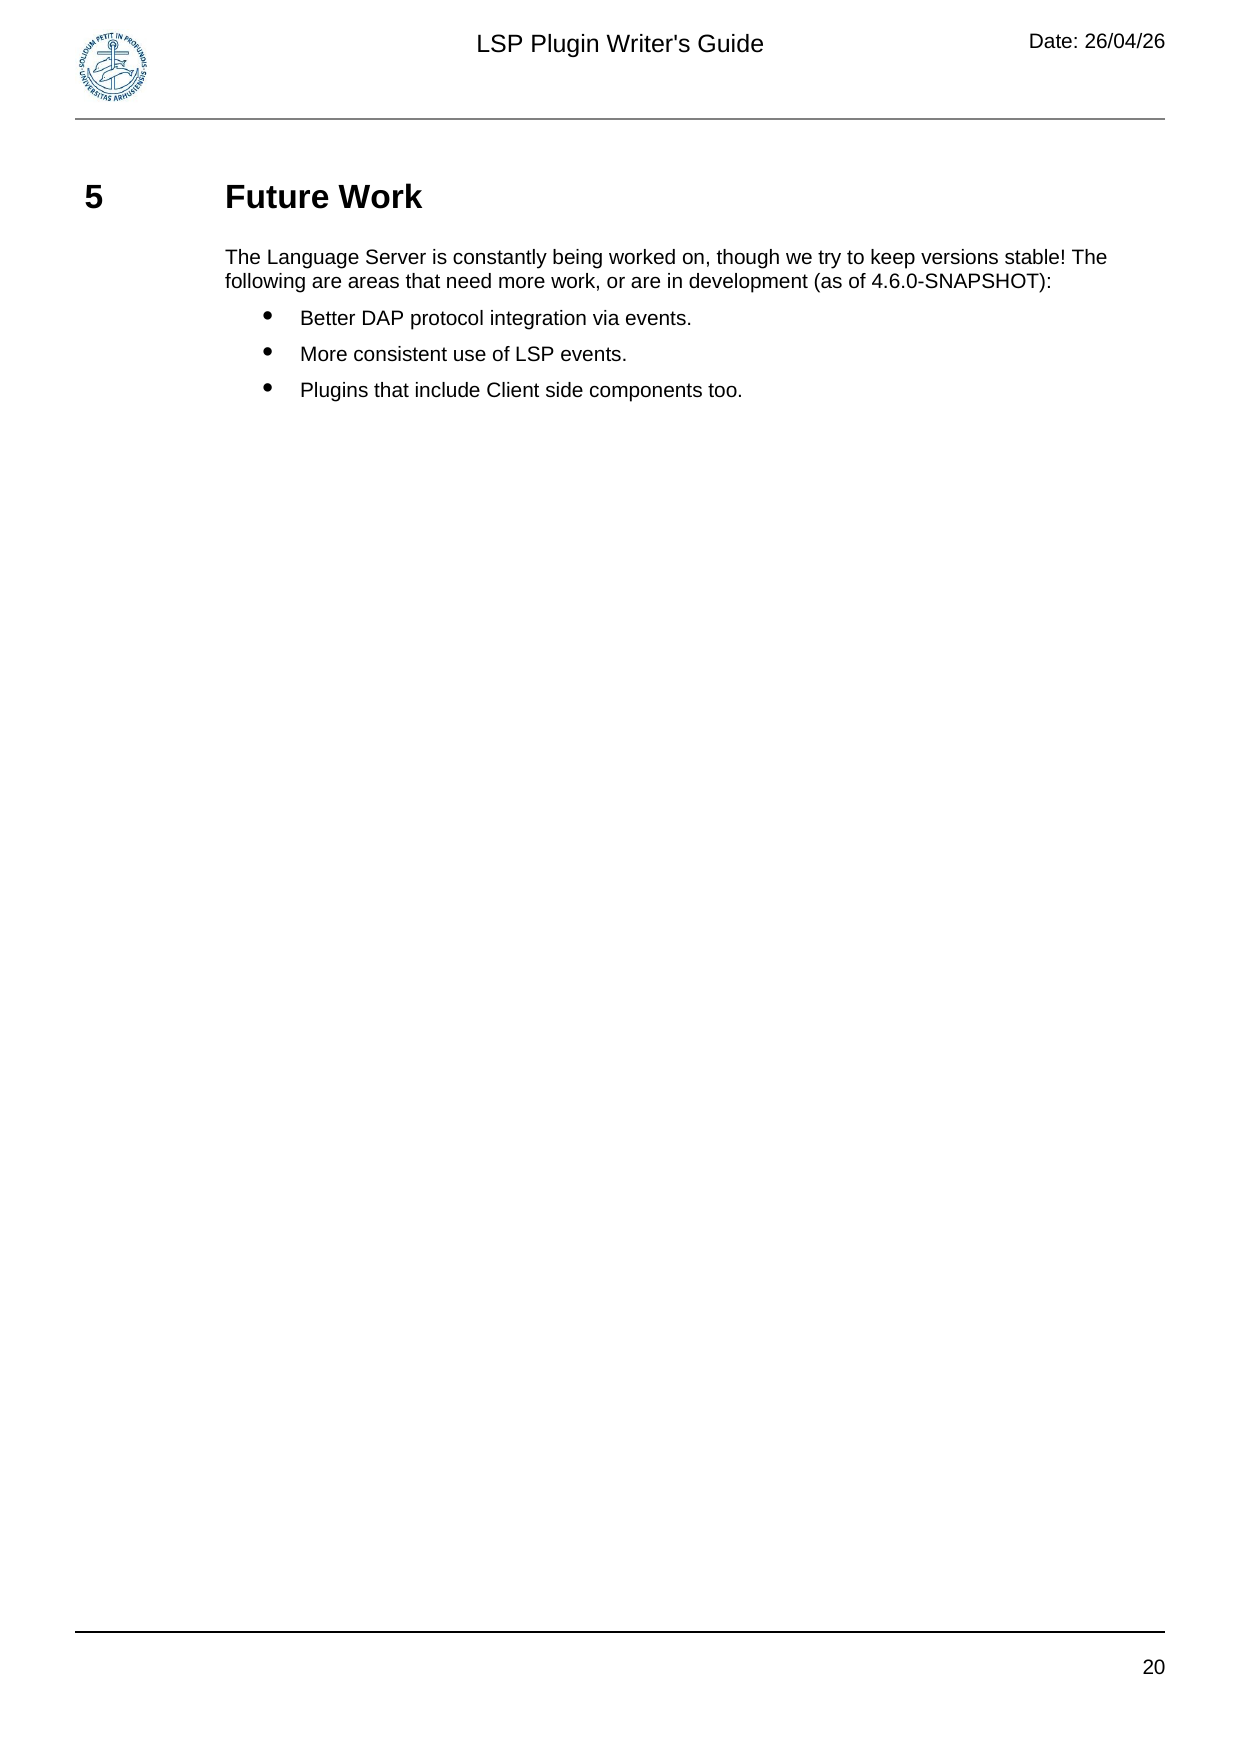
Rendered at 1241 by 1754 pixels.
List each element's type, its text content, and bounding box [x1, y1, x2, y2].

subtitle Future Work [75, 178, 1165, 215]
picture [75, 29, 150, 105]
text The Language Server is constantly being worked on, though we try to keep versions stable! The following are areas that need more work, or are in development (as of 4.6.0-SNAPSHOT): [225, 245, 1165, 293]
list Plugins that include Client side components too. [262, 379, 1165, 403]
list More consistent use of LSP events. [262, 342, 1165, 366]
list Better DAP protocol integration via events. [262, 306, 1165, 330]
